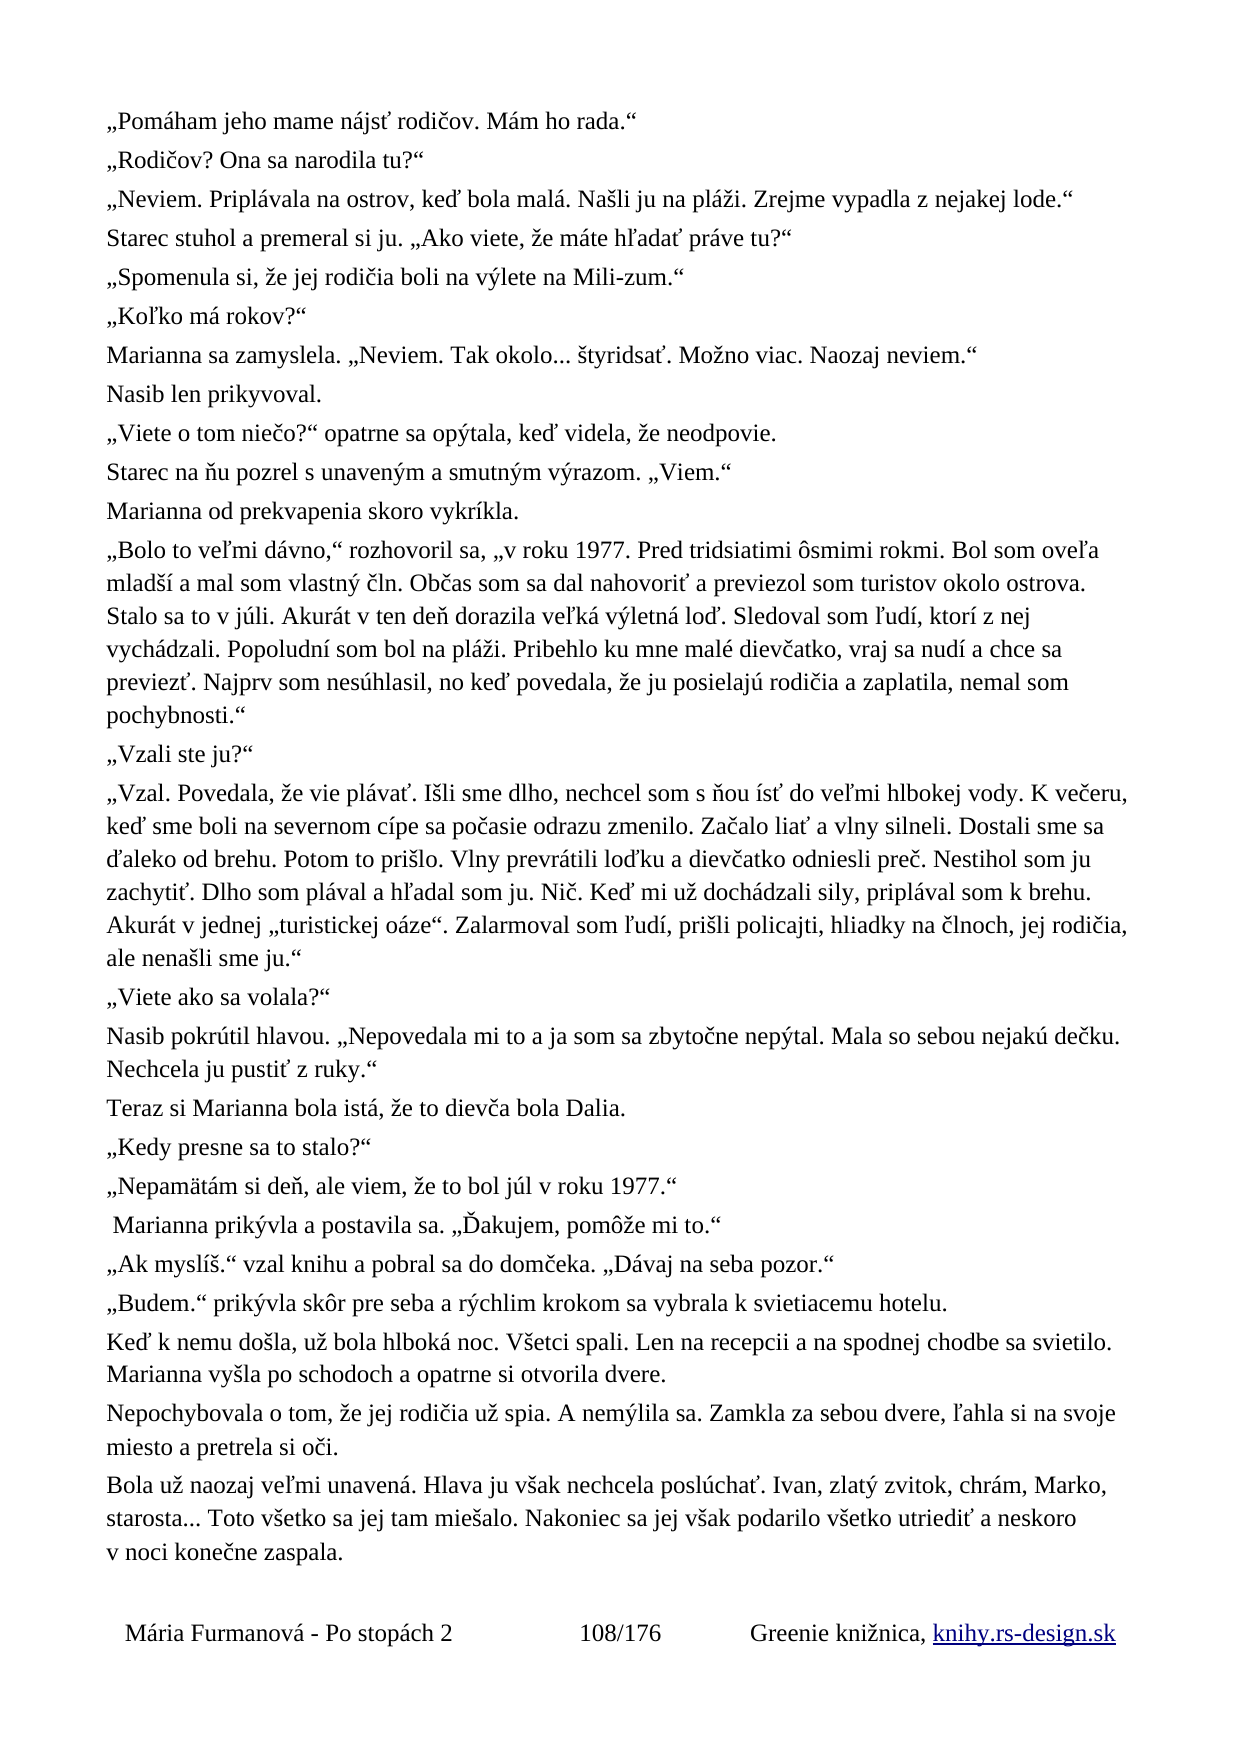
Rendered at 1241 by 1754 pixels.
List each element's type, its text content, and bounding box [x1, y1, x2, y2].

text „Vzali ste ju?“ [106, 739, 1134, 768]
text „Nepamätám si deň, ale viem, že to bol júl v roku 1977.“ [106, 1171, 1134, 1199]
text „Viete o tom niečo?“ opatrne sa opýtala, keď videla, že neodpovie. [106, 418, 1134, 447]
text Nepochybovala o tom, že jej rodičia už spia. A nemýlila sa. Zamkla za sebou dvere, ľahla si na svoje miesto a pretrela si oči. [106, 1398, 1134, 1460]
text „Neviem. Priplávala na ostrov, keď bola malá. Našli ju na pláži. Zrejme vypadla z nejakej lode.“ [106, 184, 1134, 213]
text „Viete ako sa volala?“ [106, 982, 1134, 1011]
text „Spomenula si, že jej rodičia boli na výlete na Mili-zum.“ [106, 262, 1134, 291]
text Bola už naozaj veľmi unavená. Hlava ju však nechcela poslúchať. Ivan, zlatý zvitok, chrám, Marko, starosta... Toto všetko sa jej tam miešalo. Nakoniec sa jej však podarilo všetko utriediť a neskoro v noci konečne zaspala. [106, 1471, 1134, 1565]
text „Budem.“ prikývla skôr pre seba a rýchlim krokom sa vybrala k svietiacemu hotelu. [106, 1288, 1134, 1316]
text Nasib pokrútil hlavou. „Nepovedala mi to a ja som sa zbytočne nepýtal. Mala so sebou nejakú dečku. Nechcela ju pustiť z ruky.“ [106, 1021, 1134, 1083]
text „Bolo to veľmi dávno,“ rozhovoril sa, „v roku 1977. Pred tridsiatimi ôsmimi rokmi. Bol som oveľa mladší a mal som vlastný čln. Občas som sa dal nahovoriť a previezol som turistov okolo ostrova. Stalo sa to v júli. Akurát v ten deň dorazila veľká výletná loď. Sledoval som ľudí, ktorí z nej vychádzali. Popoludní som bol na pláži. Pribehlo ku mne malé dievčatko, vraj sa nudí a chce sa previezť. Najprv som nesúhlasil, no keď povedala, že ju posielajú rodičia a zaplatila, nemal som pochybnosti.“ [106, 535, 1134, 729]
text Keď k nemu došla, už bola hlboká noc. Všetci spali. Len na recepcii a na spodnej chodbe sa svietilo. Marianna vyšla po schodoch a opatrne si otvorila dvere. [106, 1327, 1134, 1388]
text „Rodičov? Ona sa narodila tu?“ [106, 145, 1134, 174]
text Teraz si Marianna bola istá, že to dievča bola Dalia. [106, 1093, 1134, 1122]
text Marianna prikývla a postavila sa. „Ďakujem, pomôže mi to.“ [106, 1210, 1134, 1238]
text Starec stuhol a premeral si ju. „Ako viete, že máte hľadať práve tu?“ [106, 223, 1134, 252]
text Nasib len prikyvoval. [106, 379, 1134, 408]
text Marianna od prekvapenia skoro vykríkla. [106, 496, 1134, 524]
text „Ak myslíš.“ vzal knihu a pobral sa do domčeka. „Dávaj na seba pozor.“ [106, 1249, 1134, 1277]
text „Koľko má rokov?“ [106, 301, 1134, 330]
text Starec na ňu pozrel s unaveným a smutným výrazom. „Viem.“ [106, 457, 1134, 486]
text „Pomáham jeho mame nájsť rodičov. Mám ho rada.“ [106, 106, 1134, 135]
text Marianna sa zamyslela. „Neviem. Tak okolo... štyridsať. Možno viac. Naozaj neviem.“ [106, 340, 1134, 369]
text „Vzal. Povedala, že vie plávať. Išli sme dlho, nechcel som s ňou ísť do veľmi hlbokej vody. K večeru, keď sme boli na severnom cípe sa počasie odrazu zmenilo. Začalo liať a vlny silneli. Dostali sme sa ďaleko od brehu. Potom to prišlo. Vlny prevrátili loďku a dievčatko odniesli preč. Nestihol som ju zachytiť. Dlho som plával a hľadal som ju. Nič. Keď mi už dochádzali sily, priplával som k brehu. Akurát v jednej „turistickej oáze“. Zalarmoval som ľudí, prišli policajti, hliadky na člnoch, jej rodičia, ale nenašli sme ju.“ [106, 778, 1134, 972]
text „Kedy presne sa to stalo?“ [106, 1132, 1134, 1161]
